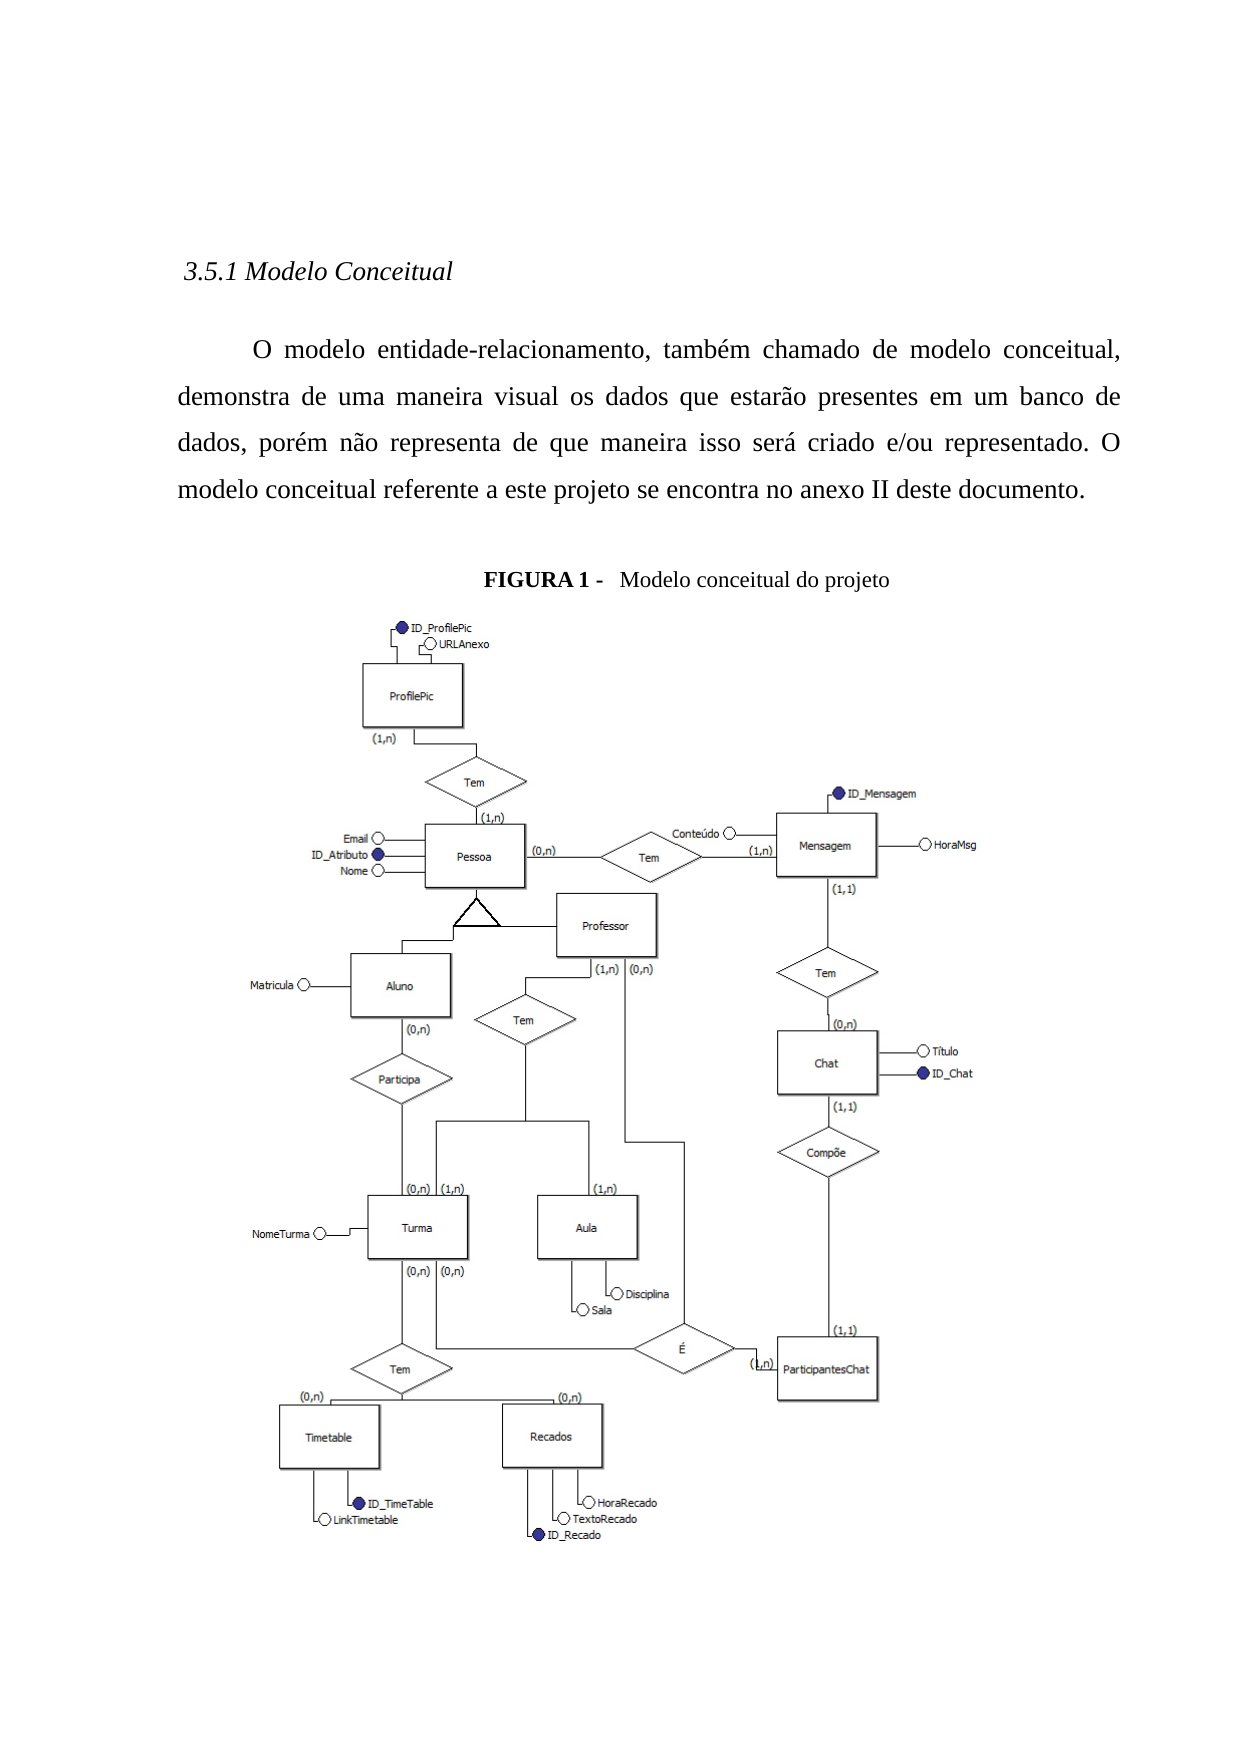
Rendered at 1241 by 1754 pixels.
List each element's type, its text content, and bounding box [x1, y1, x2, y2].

list Modelo conceitual do projeto [251, 566, 1122, 593]
subtitle 3.5.1 Modelo Conceitual [177, 255, 1122, 286]
text O modelo entidade-relacionamento, também chamado de modelo conceitual, demonstra de uma maneira visual os dados que estarão presentes em um banco de dados, porém não representa de que maneira isso será criado e/ou representado. O modelo conceitual referente a este projeto se encontra no anexo II deste documento. [177, 333, 1122, 504]
